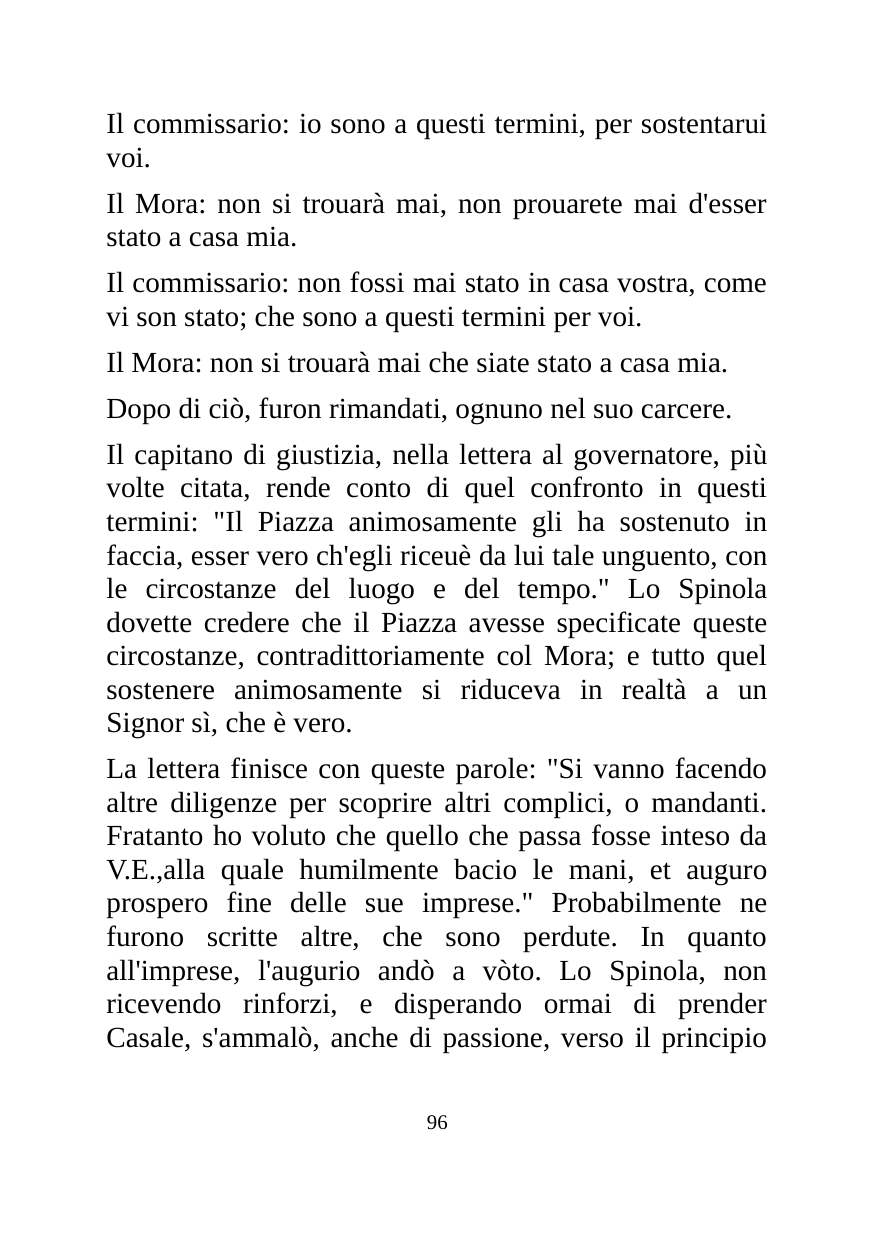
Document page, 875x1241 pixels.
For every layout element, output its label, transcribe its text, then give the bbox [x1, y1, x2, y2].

text Il Mora: non si trouarà mai, non prouarete mai d'esser stato a casa mia. [106, 186, 768, 253]
text Il Mora: non si trouarà mai che siate stato a casa mia. [106, 345, 768, 378]
text Il capitano di giustizia, nella lettera al governatore, più volte citata, rende conto di quel confronto in questi termini: "Il Piazza animosamente gli ha sostenuto in faccia, esser vero ch'egli riceuè da lui tale unguento, con le circostanze del luogo e del tempo." Lo Spinola dovette credere che il Piazza avesse specificate queste circostanze, contradittoriamente col Mora; e tutto quel sostenere animosamente si riduceva in realtà a un Signor sì, che è vero. [106, 437, 768, 739]
text Dopo di ciò, furon rimandati, ognuno nel suo carcere. [106, 391, 768, 424]
text Il commissario: non fossi mai stato in casa vostra, come vi son stato; che sono a questi termini per voi. [106, 265, 768, 332]
text Il commissario: io sono a questi termini, per sostentarui voi. [106, 106, 768, 173]
text La lettera finisce con queste parole: "Si vanno facendo altre diligenze per scoprire altri complici, o mandanti. Fratanto ho voluto che quello che passa fosse inteso da V.E.,alla quale humilmente bacio le mani, et auguro prospero fine delle sue imprese." Probabilmente ne furono scritte altre, che sono perdute. In quanto all'imprese, l'augurio andò a vòto. Lo Spinola, non ricevendo rinforzi, e disperando ormai di prender Casale, s'ammalò, anche di passione, verso il principio [106, 751, 768, 1053]
